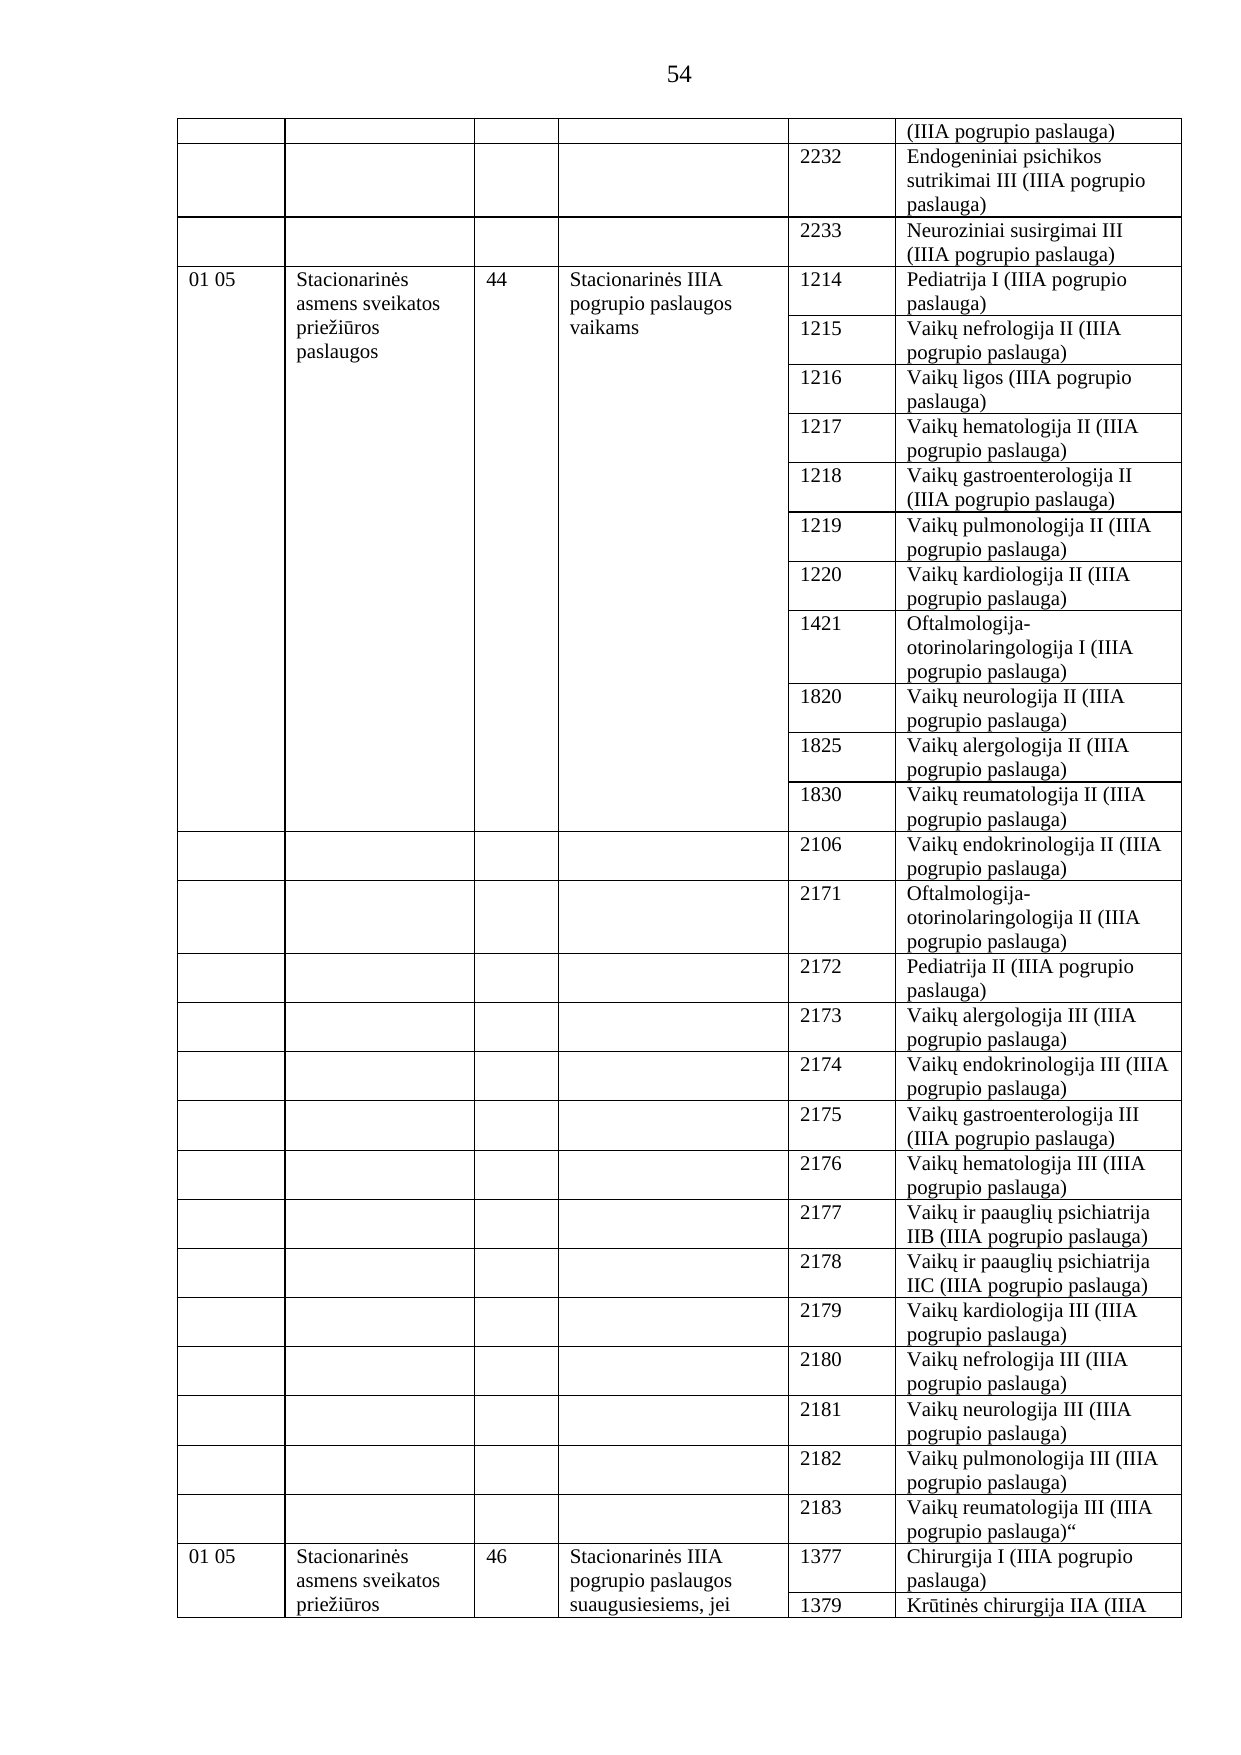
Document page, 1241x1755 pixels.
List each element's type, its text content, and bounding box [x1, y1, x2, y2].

table_cell [178, 954, 284, 1002]
table_cell 2174 [789, 1052, 895, 1100]
table_cell [475, 1151, 558, 1199]
table_cell [178, 1446, 284, 1494]
table_cell [559, 1396, 788, 1444]
table_cell [559, 1249, 788, 1297]
table_cell Vaikų pulmonologija III (IIIA pogrupio paslauga) [896, 1446, 1181, 1494]
table_cell [178, 144, 284, 216]
table_cell Vaikų kardiologija II (IIIA pogrupio paslauga) [896, 562, 1181, 610]
table_cell [475, 1396, 558, 1444]
table_cell [475, 1101, 558, 1149]
table_cell [559, 144, 788, 216]
table_cell 2180 [789, 1347, 895, 1395]
table_cell 2106 [789, 832, 895, 880]
table_cell 1215 [789, 316, 895, 364]
table_cell Vaikų ligos (IIIA pogrupio paslauga) [896, 365, 1181, 413]
table_cell [178, 1396, 284, 1444]
table_cell 1377 [789, 1544, 895, 1592]
table_cell 2175 [789, 1101, 895, 1149]
table_cell [178, 1052, 284, 1100]
table_cell [178, 1298, 284, 1346]
table_cell [559, 1052, 788, 1100]
table_cell Vaikų ir paauglių psichiatrija IIC (IIIA pogrupio paslauga) [896, 1249, 1181, 1297]
table_cell [178, 881, 284, 953]
table_cell Krūtinės chirurgija IIA (IIIA [896, 1593, 1181, 1617]
table_cell [286, 1446, 474, 1494]
table_cell [559, 1101, 788, 1149]
table_cell 1825 [789, 733, 895, 781]
table_cell [559, 1151, 788, 1199]
table_cell 1214 [789, 267, 895, 315]
table_cell [475, 1347, 558, 1395]
table_cell 1216 [789, 365, 895, 413]
table_cell [559, 1003, 788, 1051]
table_cell 1218 [789, 463, 895, 511]
table_cell [286, 1151, 474, 1199]
table_cell 46 [475, 1544, 558, 1617]
table_cell [475, 1052, 558, 1100]
table_cell [286, 1003, 474, 1051]
table_cell Pediatrija I (IIIA pogrupio paslauga) [896, 267, 1181, 315]
table_cell Vaikų endokrinologija III (IIIA pogrupio paslauga) [896, 1052, 1181, 1100]
table_cell 2172 [789, 954, 895, 1002]
table_cell 1220 [789, 562, 895, 610]
table_cell [286, 218, 474, 266]
table_cell [475, 954, 558, 1002]
table_cell Vaikų neurologija II (IIIA pogrupio paslauga) [896, 684, 1181, 732]
table_cell 1421 [789, 611, 895, 683]
table_cell [178, 1003, 284, 1051]
table_cell [559, 1298, 788, 1346]
table_cell Chirurgija I (IIIA pogrupio paslauga) [896, 1544, 1181, 1592]
table_cell Vaikų hematologija III (IIIA pogrupio paslauga) [896, 1151, 1181, 1199]
table_cell 2182 [789, 1446, 895, 1494]
table_cell [178, 1101, 284, 1149]
table_cell Vaikų reumatologija II (IIIA pogrupio paslauga) [896, 783, 1181, 831]
table_cell Vaikų reumatologija III (IIIA pogrupio paslauga)“ [896, 1495, 1181, 1543]
table_cell [178, 119, 284, 143]
table_cell [286, 144, 474, 216]
table_cell 2173 [789, 1003, 895, 1051]
table_cell [286, 119, 474, 143]
table_cell [475, 119, 558, 143]
table_cell [286, 1052, 474, 1100]
table_cell [789, 119, 895, 143]
table_cell 01 05 [178, 1544, 284, 1617]
table_cell 2176 [789, 1151, 895, 1199]
table_cell Vaikų hematologija II (IIIA pogrupio paslauga) [896, 414, 1181, 462]
table_cell [559, 119, 788, 143]
table_cell 2179 [789, 1298, 895, 1346]
table_cell Endogeniniai psichikos sutrikimai III (IIIA pogrupio paslauga) [896, 144, 1181, 216]
table_cell Oftalmologija-otorinolaringologija I (IIIA pogrupio paslauga) [896, 611, 1181, 683]
table_cell [286, 1396, 474, 1444]
table_cell [559, 218, 788, 266]
table_cell [559, 881, 788, 953]
table_cell Vaikų kardiologija III (IIIA pogrupio paslauga) [896, 1298, 1181, 1346]
table_cell 1830 [789, 783, 895, 831]
table_cell [475, 1298, 558, 1346]
table_cell Stacionarinės IIIA pogrupio paslaugos suaugusiesiems, jei [559, 1544, 788, 1617]
table_cell 2171 [789, 881, 895, 953]
table_cell [178, 1347, 284, 1395]
table_cell Vaikų alergologija II (IIIA pogrupio paslauga) [896, 733, 1181, 781]
table_cell [286, 1200, 474, 1248]
table_cell 1217 [789, 414, 895, 462]
table_cell Vaikų alergologija III (IIIA pogrupio paslauga) [896, 1003, 1181, 1051]
table_cell 1379 [789, 1593, 895, 1617]
table_cell Stacionarinės asmens sveikatos priežiūros [286, 1544, 474, 1617]
table_cell [178, 1249, 284, 1297]
table_cell [286, 1298, 474, 1346]
table_cell Vaikų nefrologija II (IIIA pogrupio paslauga) [896, 316, 1181, 364]
table_cell [178, 832, 284, 880]
table_cell [475, 144, 558, 216]
table_cell [475, 881, 558, 953]
table_cell [559, 1446, 788, 1494]
table_cell [475, 218, 558, 266]
table_cell Oftalmologija-otorinolaringologija II (IIIA pogrupio paslauga) [896, 881, 1181, 953]
table_cell [559, 832, 788, 880]
table_cell [286, 1249, 474, 1297]
table_cell Vaikų endokrinologija II (IIIA pogrupio paslauga) [896, 832, 1181, 880]
table_cell [475, 1003, 558, 1051]
table_cell [286, 832, 474, 880]
table_cell [559, 1200, 788, 1248]
table_cell [475, 1446, 558, 1494]
table_cell 2181 [789, 1396, 895, 1444]
table_cell [475, 1495, 558, 1543]
table_cell Vaikų gastroenterologija III (IIIA pogrupio paslauga) [896, 1101, 1181, 1149]
table_cell [286, 1101, 474, 1149]
table_cell [475, 832, 558, 880]
table_cell [559, 954, 788, 1002]
table_cell [178, 218, 284, 266]
table_cell [559, 1495, 788, 1543]
table_cell Stacionarinės asmens sveikatos priežiūros paslaugos [286, 267, 474, 831]
table_cell [178, 1495, 284, 1543]
table_cell 01 05 [178, 267, 284, 831]
table_cell 2232 [789, 144, 895, 216]
table_cell Vaikų nefrologija III (IIIA pogrupio paslauga) [896, 1347, 1181, 1395]
table_cell [475, 1200, 558, 1248]
table_cell 2177 [789, 1200, 895, 1248]
table_cell Pediatrija II (IIIA pogrupio paslauga) [896, 954, 1181, 1002]
table_cell [286, 954, 474, 1002]
table_cell Stacionarinės IIIA pogrupio paslaugos vaikams [559, 267, 788, 831]
table_cell 2233 [789, 218, 895, 266]
table_cell [559, 1347, 788, 1395]
table_cell Vaikų neurologija III (IIIA pogrupio paslauga) [896, 1396, 1181, 1444]
table_cell Neuroziniai susirgimai III (IIIA pogrupio paslauga) [896, 218, 1181, 266]
table_cell 2178 [789, 1249, 895, 1297]
table_cell [178, 1200, 284, 1248]
table_cell 1219 [789, 513, 895, 561]
table_cell Vaikų gastroenterologija II (IIIA pogrupio paslauga) [896, 463, 1181, 511]
table_cell 1820 [789, 684, 895, 732]
table_cell Vaikų ir paauglių psichiatrija IIB (IIIA pogrupio paslauga) [896, 1200, 1181, 1248]
table_cell (IIIA pogrupio paslauga) [896, 119, 1181, 143]
table_cell 44 [475, 267, 558, 831]
table_cell Vaikų pulmonologija II (IIIA pogrupio paslauga) [896, 513, 1181, 561]
table_cell 2183 [789, 1495, 895, 1543]
table_cell [178, 1151, 284, 1199]
table_cell [475, 1249, 558, 1297]
table_cell [286, 1347, 474, 1395]
table_cell [286, 881, 474, 953]
table_cell [286, 1495, 474, 1543]
